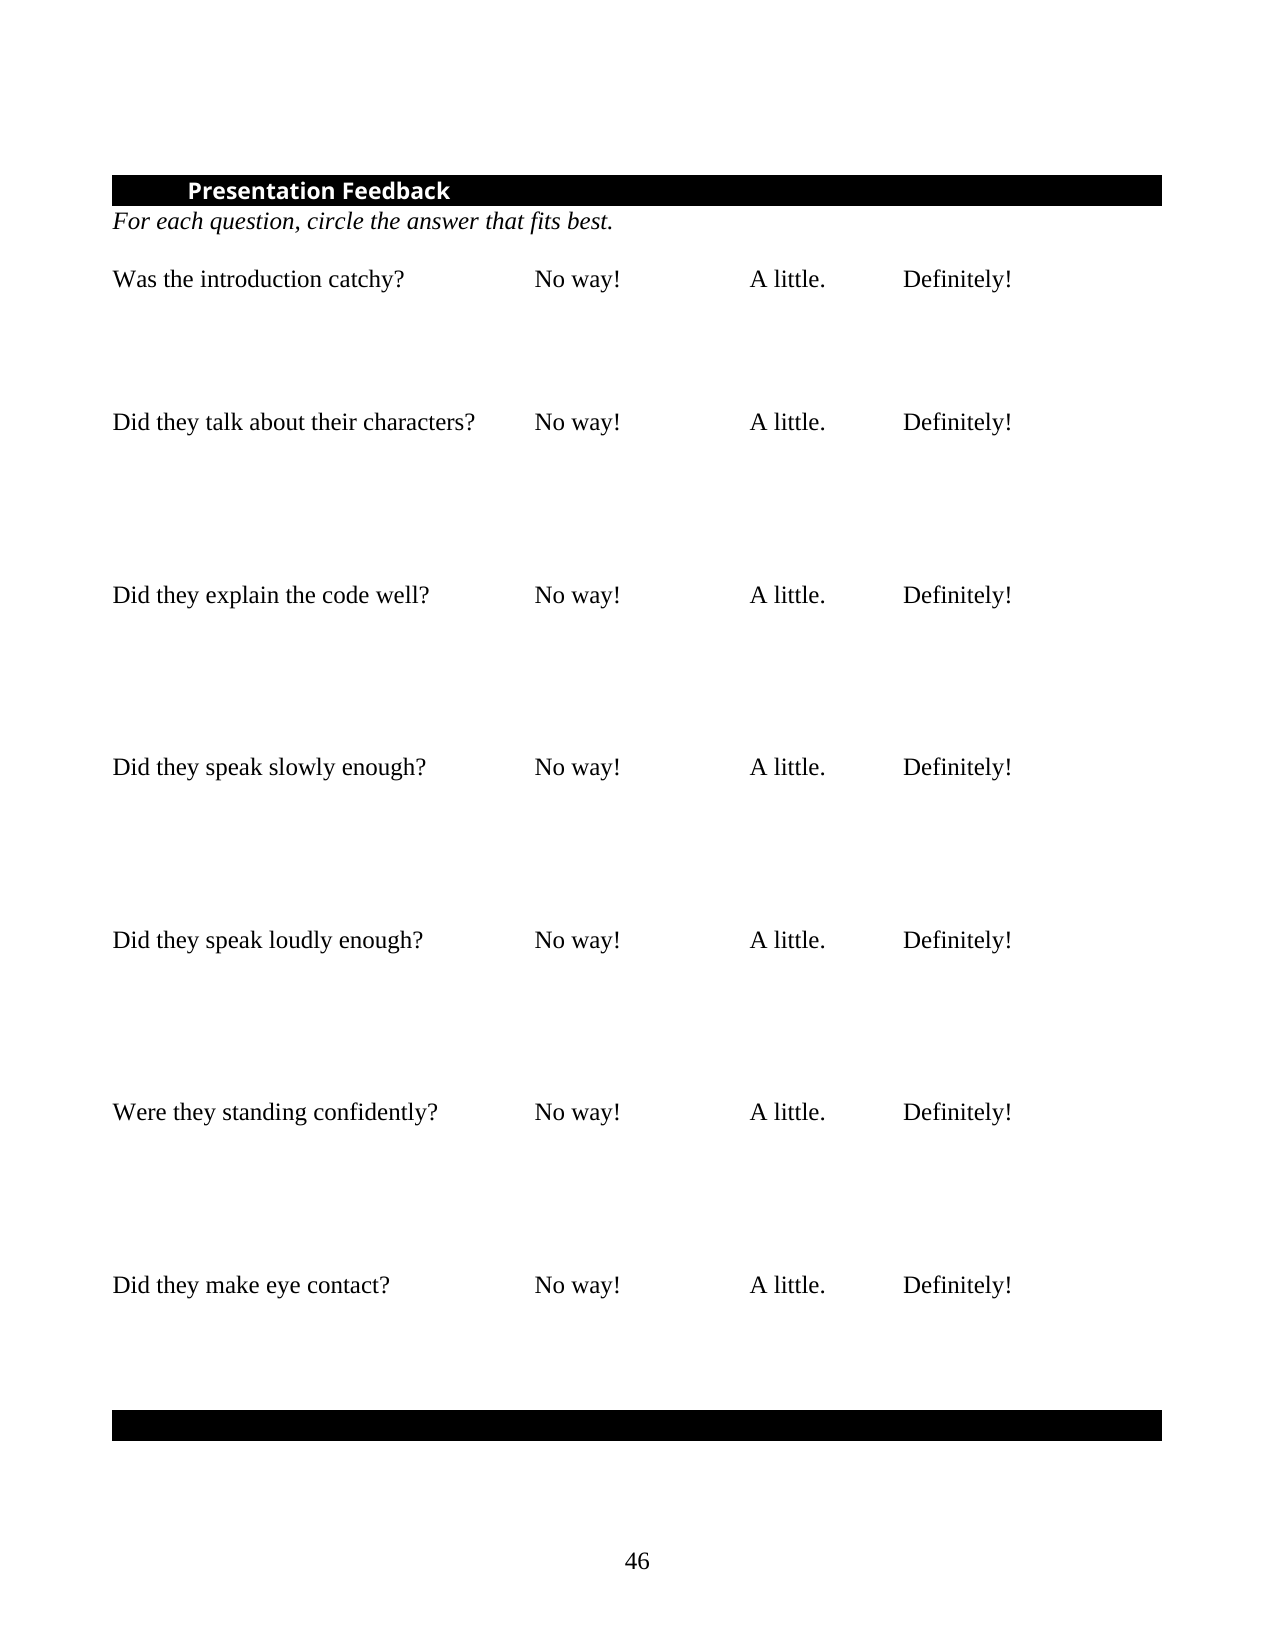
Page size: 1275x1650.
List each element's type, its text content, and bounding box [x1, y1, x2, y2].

text For each question, circle the answer that fits best. [112, 206, 1162, 235]
text Were they standing confidently? No way! A little. Definitely! [112, 1097, 1162, 1126]
text Did they speak slowly enough? No way! A little. Definitely! [112, 752, 1162, 781]
text Did they talk about their characters? No way! A little. Definitely! [112, 407, 1162, 436]
subtitle Presentation Feedback [112, 175, 1162, 206]
text Did they explain the code well? No way! A little. Definitely! [112, 580, 1162, 609]
text Did they speak loudly enough? No way! A little. Definitely! [112, 925, 1162, 954]
text Did they make eye contact? No way! A little. Definitely! [112, 1270, 1162, 1299]
text Was the introduction catchy? No way! A little. Definitely! [112, 264, 1162, 292]
